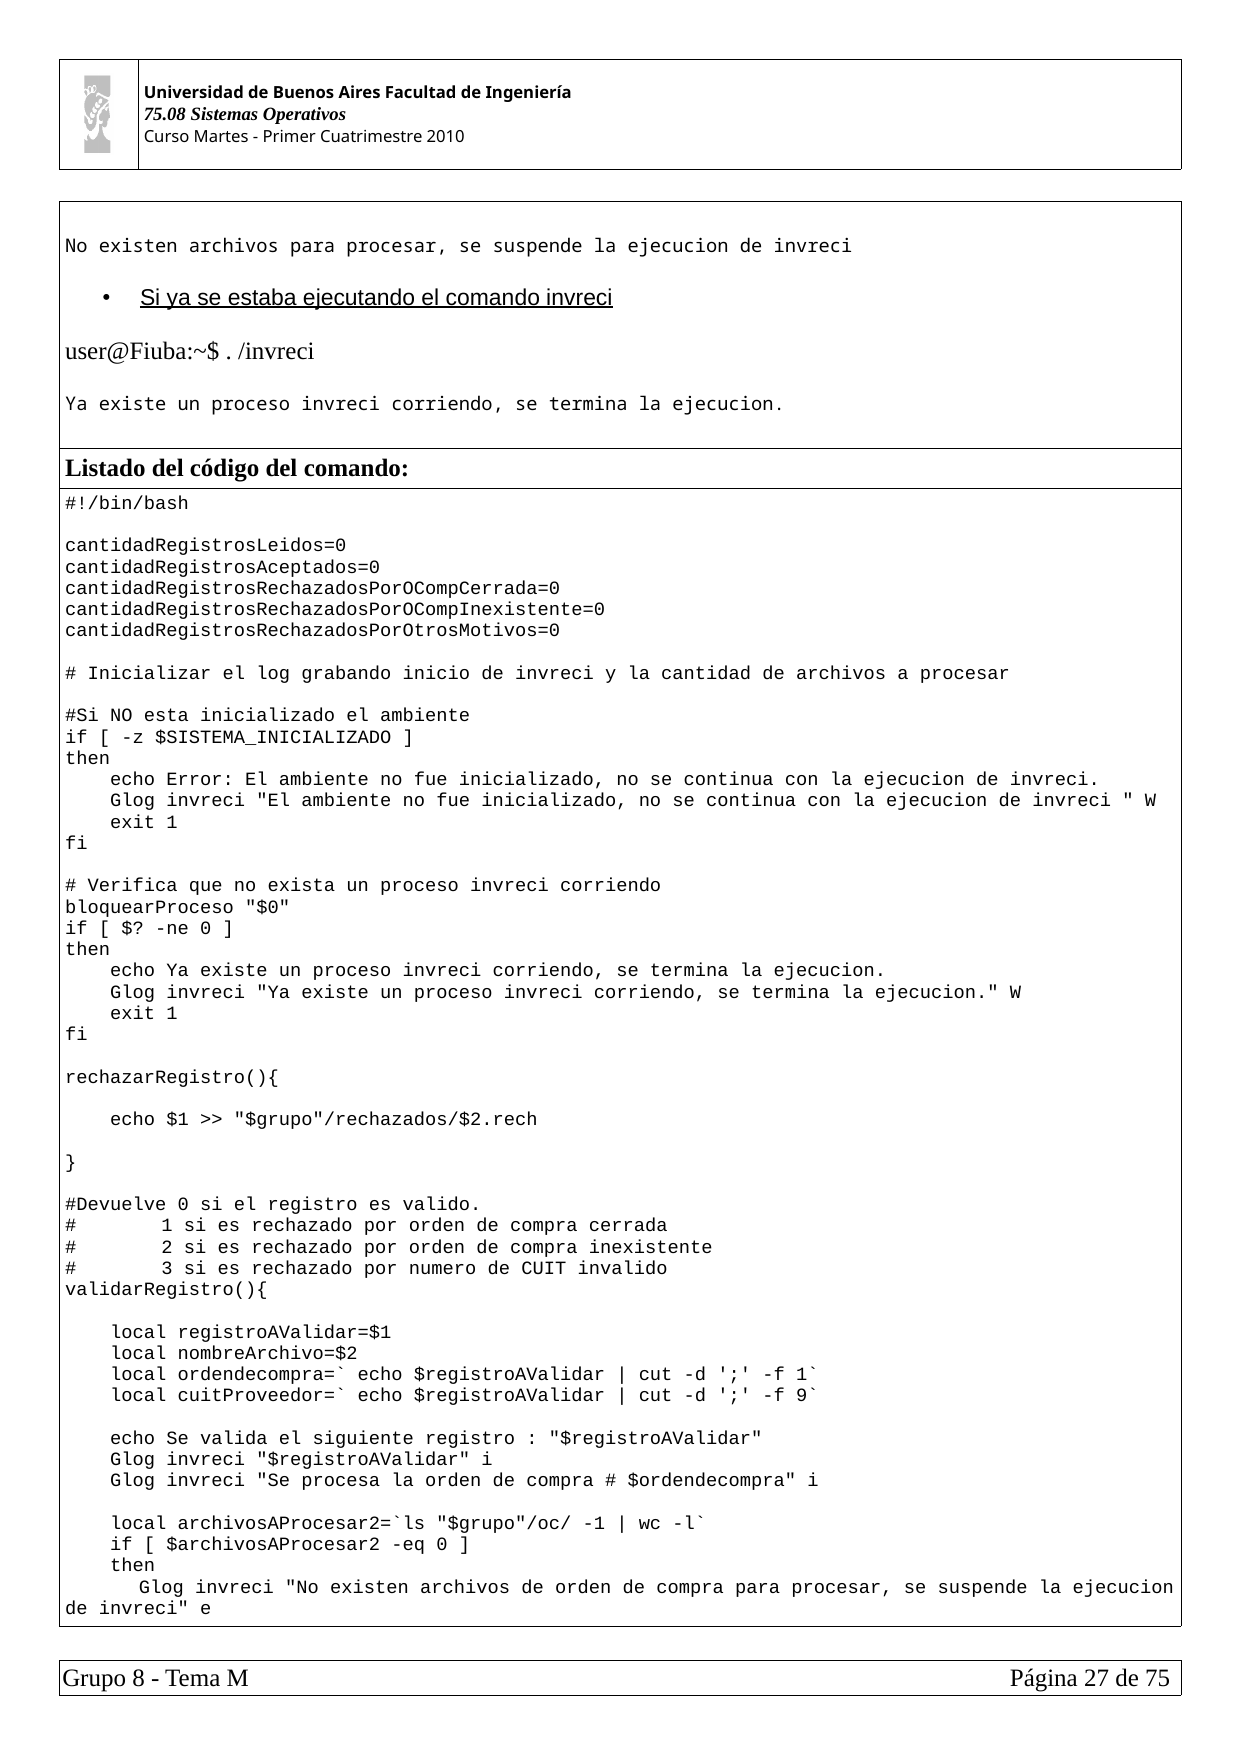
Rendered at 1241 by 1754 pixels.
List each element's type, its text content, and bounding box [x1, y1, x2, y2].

table_cell Listado del código del comando: [60, 449, 1181, 488]
picture [83, 73, 114, 155]
table_cell #!/bin/bash cantidadRegistrosLeidos=0 cantidadRegistrosAceptados=0 cantidadRegistrosRechazadosPorOCompCerrada=0 cantidadRegistrosRechazadosPorOCompInexistente=0 cantidadRegistrosRechazadosPorOtrosMotivos=0 # Inicializar el log grabando inicio de invreci y la cantidad de archivos a procesar #Si NO esta inicializado el ambiente if [ -z $SISTEMA_INICIALIZADO ] then echo Error: El ambiente no fue inicializado, no se continua con la ejecucion de invreci. Glog invreci "El ambiente no fue inicializado, no se continua con la ejecucion de invreci " W exit 1 fi # Verifica que no exista un proceso invreci corriendo bloquearProceso "$0" if [ $? -ne 0 ] then echo Ya existe un proceso invreci corriendo, se termina la ejecucion. Glog invreci "Ya existe un proceso invreci corriendo, se termina la ejecucion." W exit 1 fi rechazarRegistro(){ echo $1 >> "$grupo"/rechazados/$2.rech } #Devuelve 0 si el registro es valido. # 1 si es rechazado por orden de compra cerrada # 2 si es rechazado por orden de compra inexistente # 3 si es rechazado por numero de CUIT invalido validarRegistro(){ local registroAValidar=$1 local nombreArchivo=$2 local ordendecompra=` echo $registroAValidar | cut -d ';' -f 1` local cuitProveedor=` echo $registroAValidar | cut -d ';' -f 9` echo Se valida el siguiente registro : "$registroAValidar" Glog invreci "$registroAValidar" i Glog invreci "Se procesa la orden de compra # $ordendecompra" i local archivosAProcesar2=`ls "$grupo"/oc/ -1 | wc -l` if [ $archivosAProcesar2 -eq 0 ] then Glog invreci "No existen archivos de orden de compra para procesar, se suspende la ejecucion de invreci" e [60, 489, 1181, 1626]
table_cell No existen archivos para procesar, se suspende la ejecucion de invreci Si ya se estaba ejecutando el comando invreci user@Fiuba:~$ . /invreci Ya existe un proceso invreci corriendo, se termina la ejecucion. [60, 202, 1181, 447]
